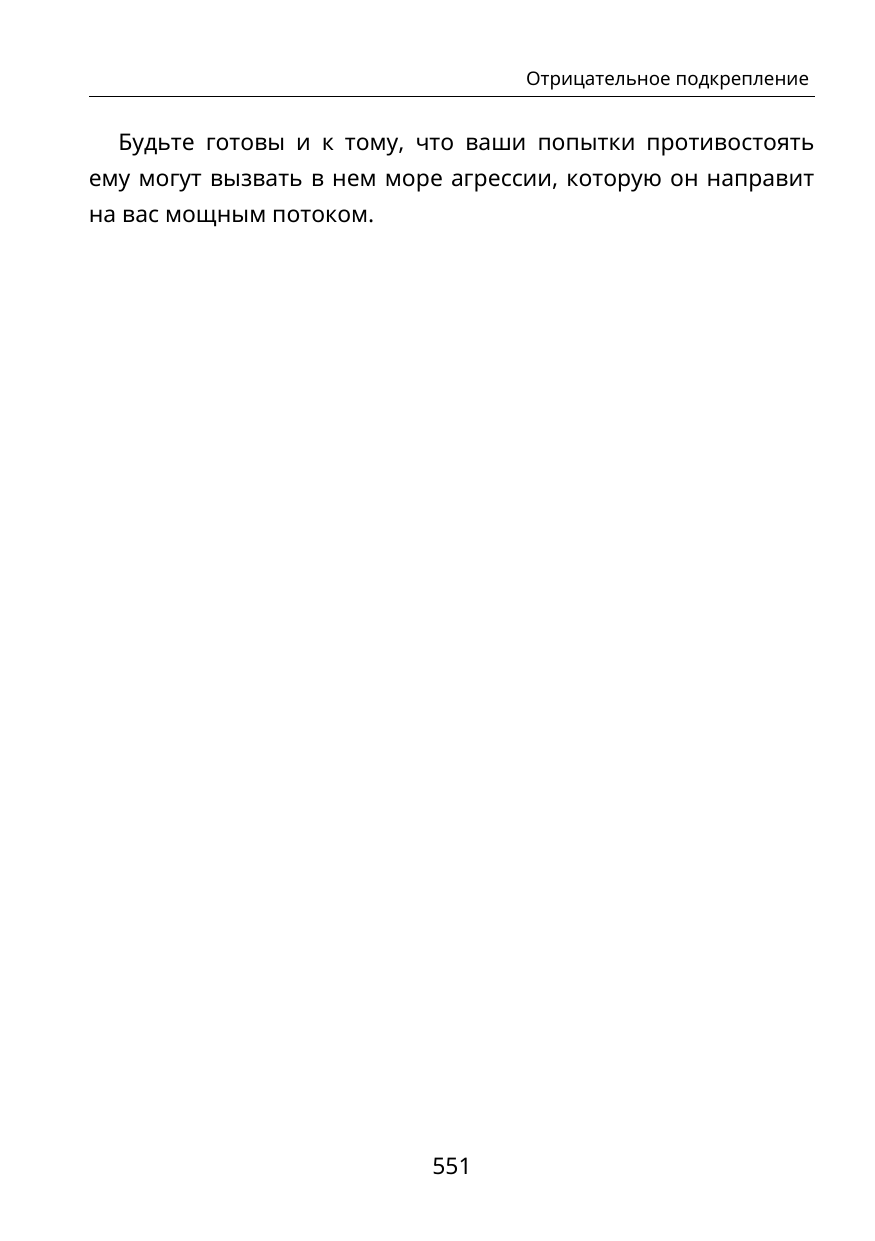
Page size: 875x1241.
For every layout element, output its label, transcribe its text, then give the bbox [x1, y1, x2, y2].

text Будьте готовы и к тому, что ваши попытки противостоять ему могут вызвать в нем море агрессии, которую он направит на вас мощным потоком. [88, 126, 815, 229]
